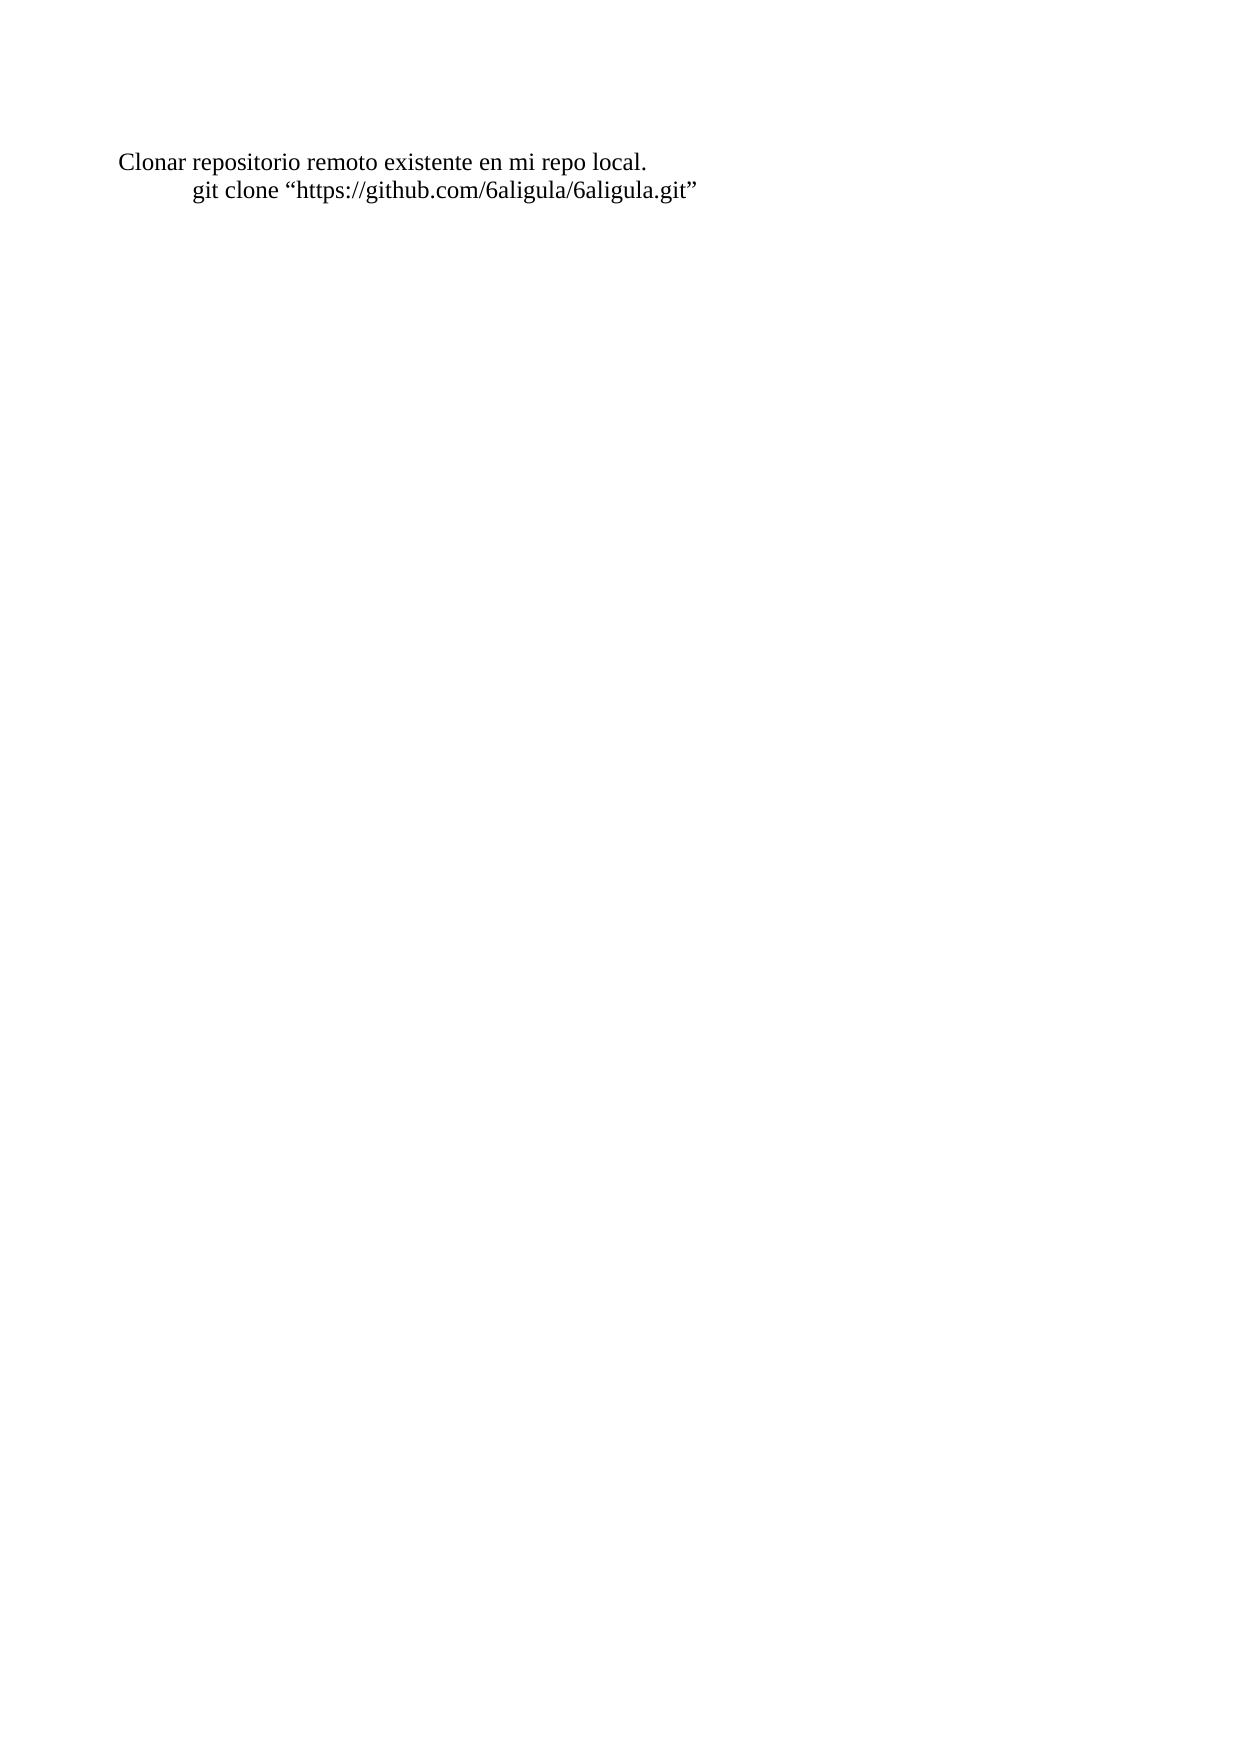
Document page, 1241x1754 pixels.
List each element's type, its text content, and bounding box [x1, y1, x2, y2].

text Clonar repositorio remoto existente en mi repo local. [118, 147, 1122, 176]
text git clone “https://github.com/6aligula/6aligula.git” [118, 176, 1122, 204]
